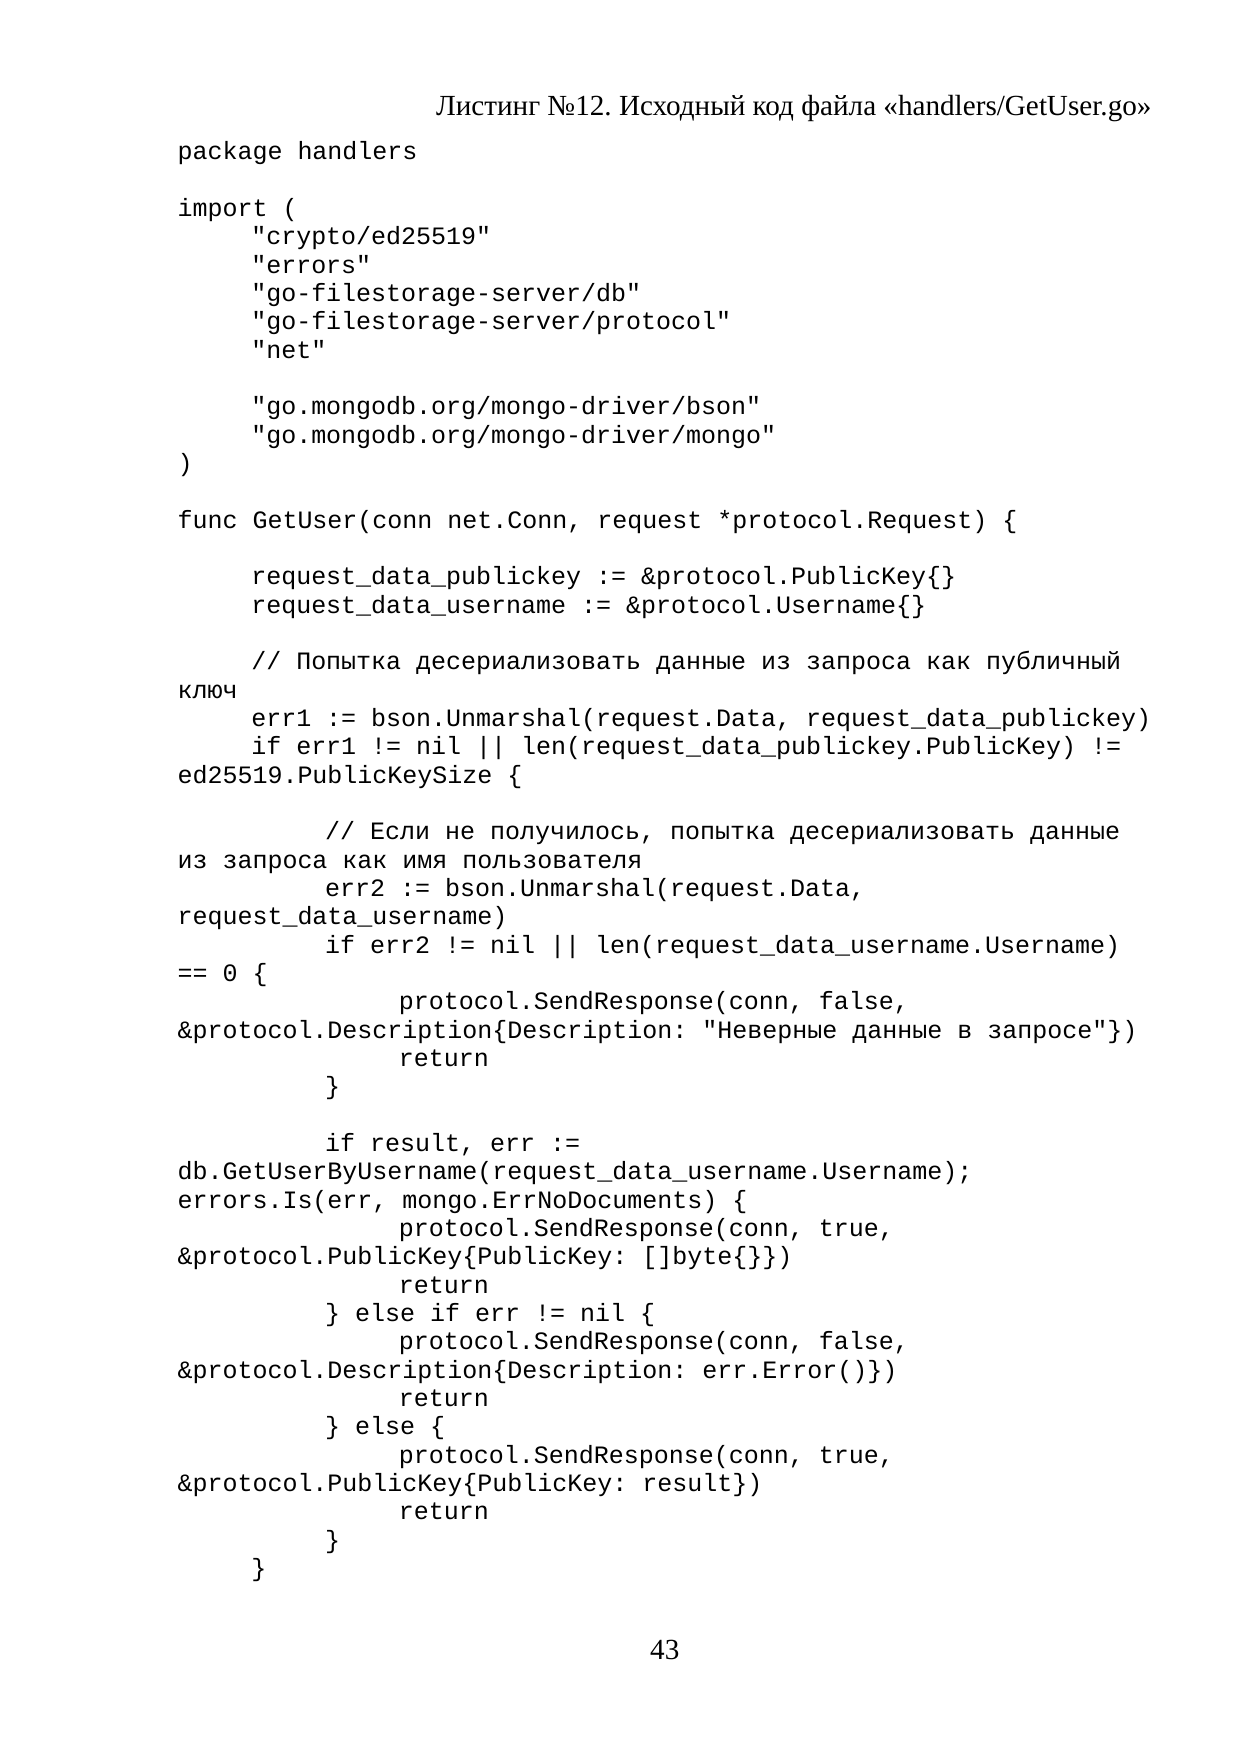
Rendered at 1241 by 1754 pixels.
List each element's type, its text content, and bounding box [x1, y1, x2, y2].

text Листинг №12. Исходный код файла «handlers/GetUser.go» [177, 88, 1152, 122]
text if err1 != nil || len(request_data_publickey.PublicKey) != ed25519.PublicKeySize { [177, 734, 1152, 791]
text return [177, 1499, 1152, 1527]
text "go.mongodb.org/mongo-driver/bson" [177, 394, 1152, 422]
text return [177, 1046, 1152, 1074]
text package handlers [177, 139, 1152, 167]
text ) [177, 451, 1152, 479]
text if result, err := db.GetUserByUsername(request_data_username.Username); errors.Is(err, mongo.ErrNoDocuments) { [177, 1131, 1152, 1216]
text protocol.SendResponse(conn, false, &protocol.Description{Description: "Неверные данные в запросе"}) [177, 989, 1152, 1046]
text err1 := bson.Unmarshal(request.Data, request_data_publickey) [177, 706, 1152, 734]
text protocol.SendResponse(conn, true, &protocol.PublicKey{PublicKey: []byte{}}) [177, 1216, 1152, 1272]
text } else { [177, 1414, 1152, 1442]
text request_data_publickey := &protocol.PublicKey{} [177, 564, 1152, 592]
text if err2 != nil || len(request_data_username.Username) == 0 { [177, 932, 1152, 989]
text // Попытка десериализовать данные из запроса как публичный ключ [177, 649, 1152, 706]
text "go.mongodb.org/mongo-driver/mongo" [177, 422, 1152, 451]
text import ( [177, 196, 1152, 224]
text "go-filestorage-server/protocol" [177, 309, 1152, 337]
text "net" [177, 337, 1152, 366]
text return [177, 1386, 1152, 1414]
text return [177, 1272, 1152, 1301]
text protocol.SendResponse(conn, false, &protocol.Description{Description: err.Error()}) [177, 1329, 1152, 1386]
text err2 := bson.Unmarshal(request.Data, request_data_username) [177, 876, 1152, 932]
text } [177, 1527, 1152, 1556]
text // Если не получилось, попытка десериализовать данные из запроса как имя пользователя [177, 819, 1152, 876]
text "errors" [177, 252, 1152, 281]
text } else if err != nil { [177, 1301, 1152, 1329]
text "crypto/ed25519" [177, 224, 1152, 252]
text request_data_username := &protocol.Username{} [177, 592, 1152, 621]
text "go-filestorage-server/db" [177, 281, 1152, 309]
text func GetUser(conn net.Conn, request *protocol.Request) { [177, 507, 1152, 536]
text } [177, 1074, 1152, 1102]
text protocol.SendResponse(conn, true, &protocol.PublicKey{PublicKey: result}) [177, 1442, 1152, 1499]
text } [177, 1556, 1152, 1584]
